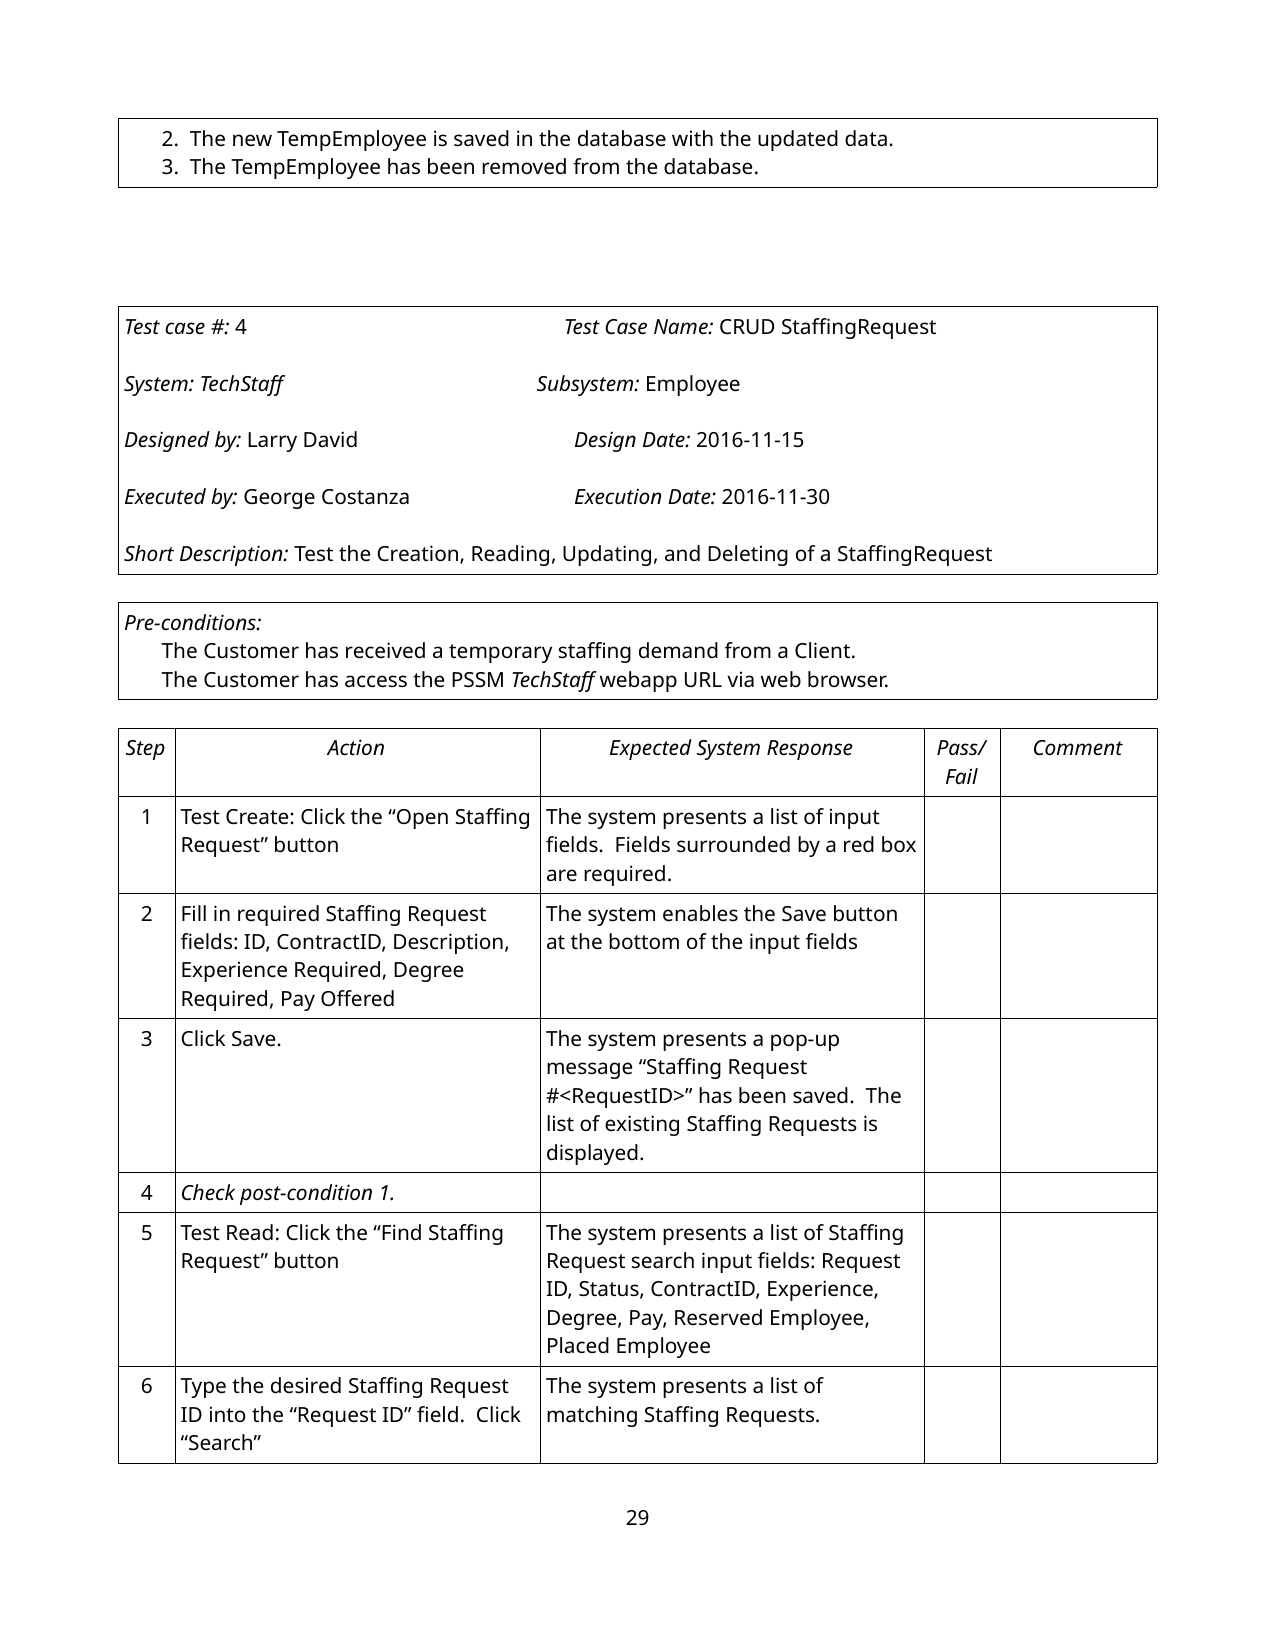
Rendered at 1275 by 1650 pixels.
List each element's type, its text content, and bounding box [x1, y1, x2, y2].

table_cell [1001, 1019, 1157, 1172]
table_cell The system presents a list of input fields. Fields surrounded by a red box are required. [541, 797, 924, 893]
table_cell [1001, 1213, 1157, 1366]
table_header Step [119, 729, 175, 796]
table_cell The system presents a list of matching Staffing Requests. [541, 1367, 924, 1462]
table_cell 4 [119, 1173, 175, 1212]
table_cell 5 [119, 1213, 175, 1366]
table_cell [1001, 894, 1157, 1018]
table_header Action [176, 729, 540, 796]
table_cell Click Save. [176, 1019, 540, 1172]
table_cell [1001, 797, 1157, 893]
table_cell The system enables the Save button at the bottom of the input fields [541, 894, 924, 1018]
table_cell The system presents a pop-up message “Staffing Request #<RequestID>” has been saved. The list of existing Staffing Requests is displayed. [541, 1019, 924, 1172]
table_cell [925, 1367, 1000, 1462]
table_header Pass/ Fail [925, 729, 1000, 796]
table_cell 6 [119, 1367, 175, 1462]
table_header Pre-conditions: The Customer has received a temporary staffing demand from a Client. The Customer has access the PSSM TechStaff webapp URL via web browser. [119, 603, 1157, 699]
table_cell Test Create: Click the “Open Staffing Request” button [176, 797, 540, 893]
table_cell Check post-condition 1. [176, 1173, 540, 1212]
table_header Comment [1001, 729, 1157, 796]
table_cell [541, 1173, 924, 1212]
table_header 2. The new TempEmployee is saved in the database with the updated data. 3. The TempEmployee has been removed from the database. [119, 119, 1157, 187]
table_header Expected System Response [541, 729, 924, 796]
table_cell 3 [119, 1019, 175, 1172]
table_cell [925, 1213, 1000, 1366]
table_cell Test Read: Click the “Find Staffing Request” button [176, 1213, 540, 1366]
table_cell 1 [119, 797, 175, 893]
table_cell Type the desired Staffing Request ID into the “Request ID” field. Click “Search” [176, 1367, 540, 1462]
table_cell [925, 1019, 1000, 1172]
table_cell [1001, 1173, 1157, 1212]
table_cell [925, 797, 1000, 893]
table_header Test case #: 4 Test Case Name: CRUD StaffingRequest System: TechStaff Subsystem: Employee Designed by: Larry David Design Date: 2016-11-15 Executed by: George Costanza Execution Date: 2016-11-30 Short Description: Test the Creation, Reading, Updating, and Deleting of a StaffingRequest [119, 307, 1157, 573]
table_cell The system presents a list of Staffing Request search input fields: Request ID, Status, ContractID, Experience, Degree, Pay, Reserved Employee, Placed Employee [541, 1213, 924, 1366]
table_cell [1001, 1367, 1157, 1462]
table_cell Fill in required Staffing Request fields: ID, ContractID, Description, Experience Required, Degree Required, Pay Offered [176, 894, 540, 1018]
table_cell 2 [119, 894, 175, 1018]
table_cell [925, 894, 1000, 1018]
table_cell [925, 1173, 1000, 1212]
